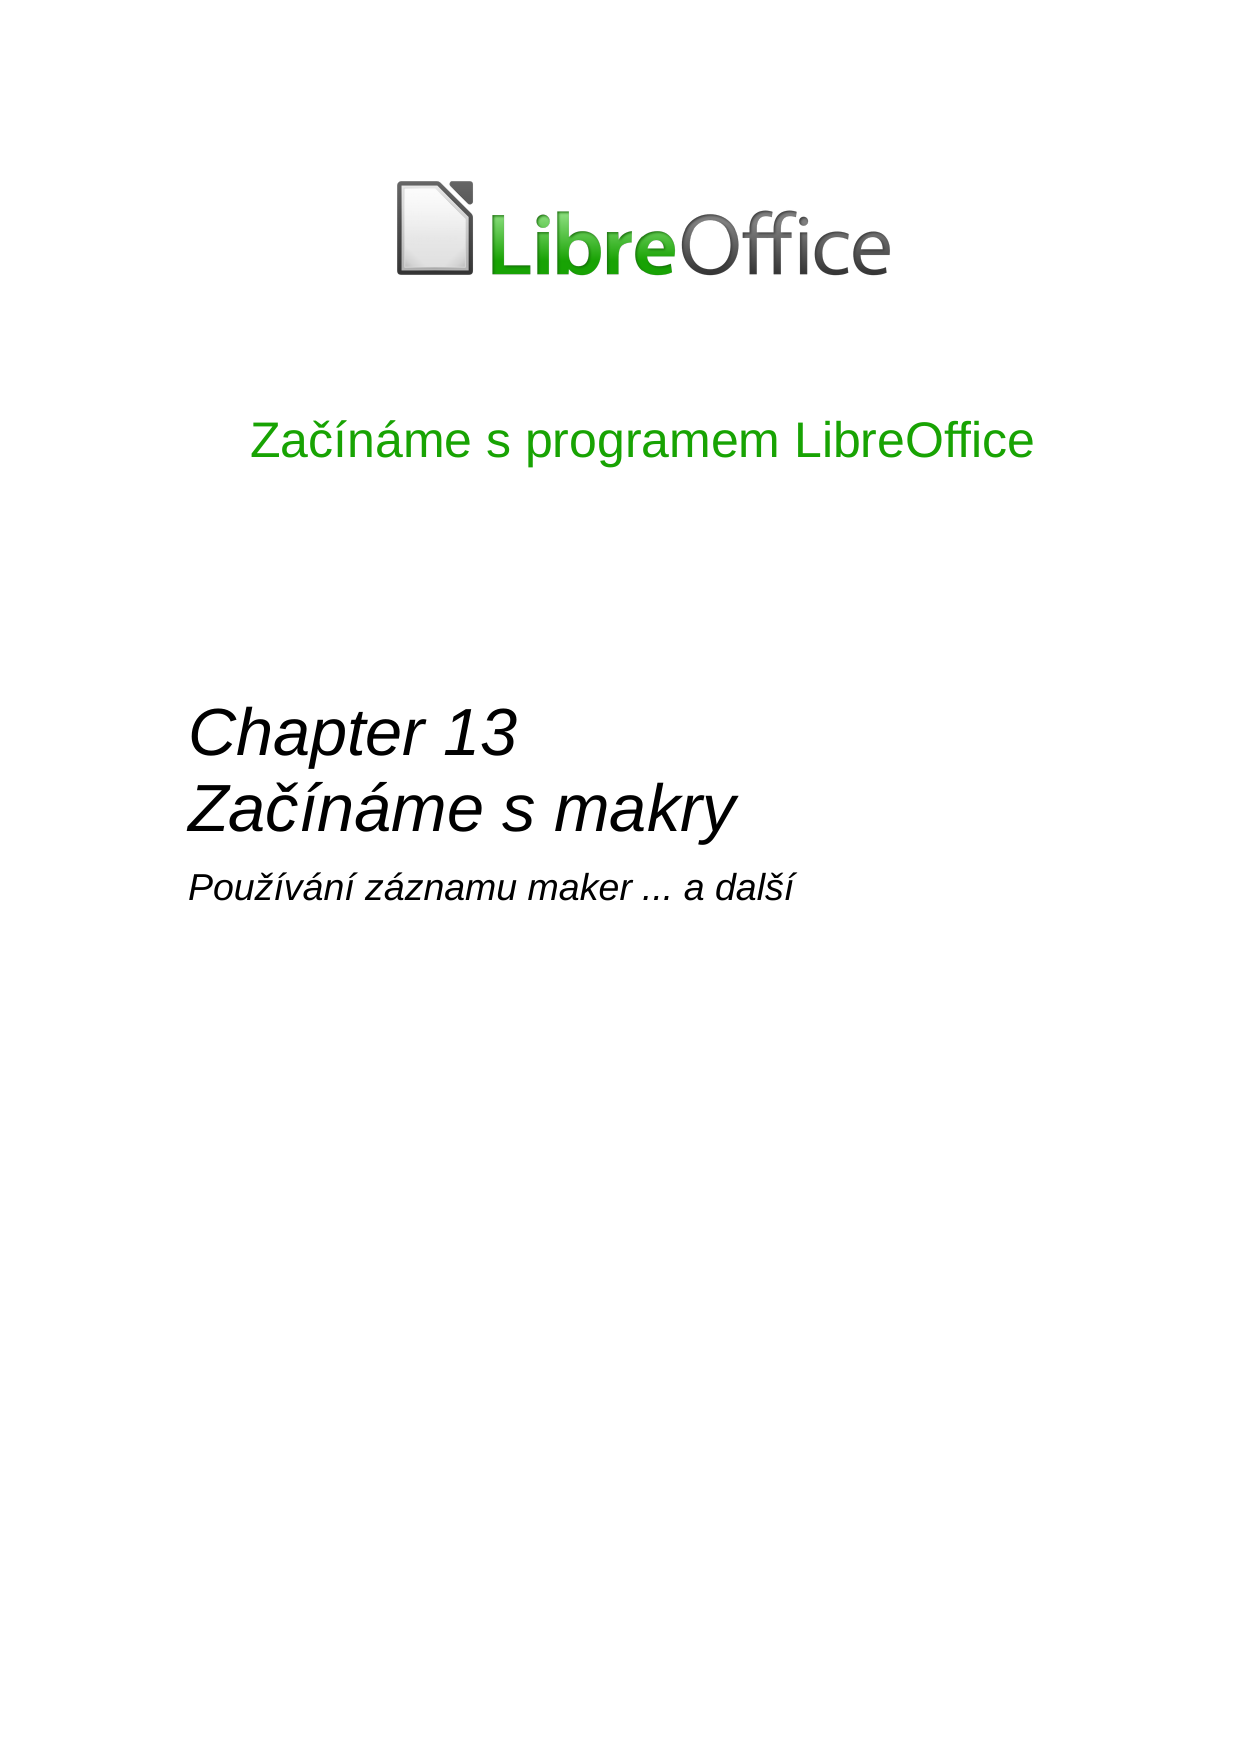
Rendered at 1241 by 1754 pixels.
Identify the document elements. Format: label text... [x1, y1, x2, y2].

subtitle Používání záznamu maker ... a další [188, 866, 1098, 909]
text Začínáme s programem LibreOffice [188, 410, 1098, 468]
picture [392, 177, 893, 282]
title Chapter 13 Začínáme s makry [188, 693, 1098, 846]
